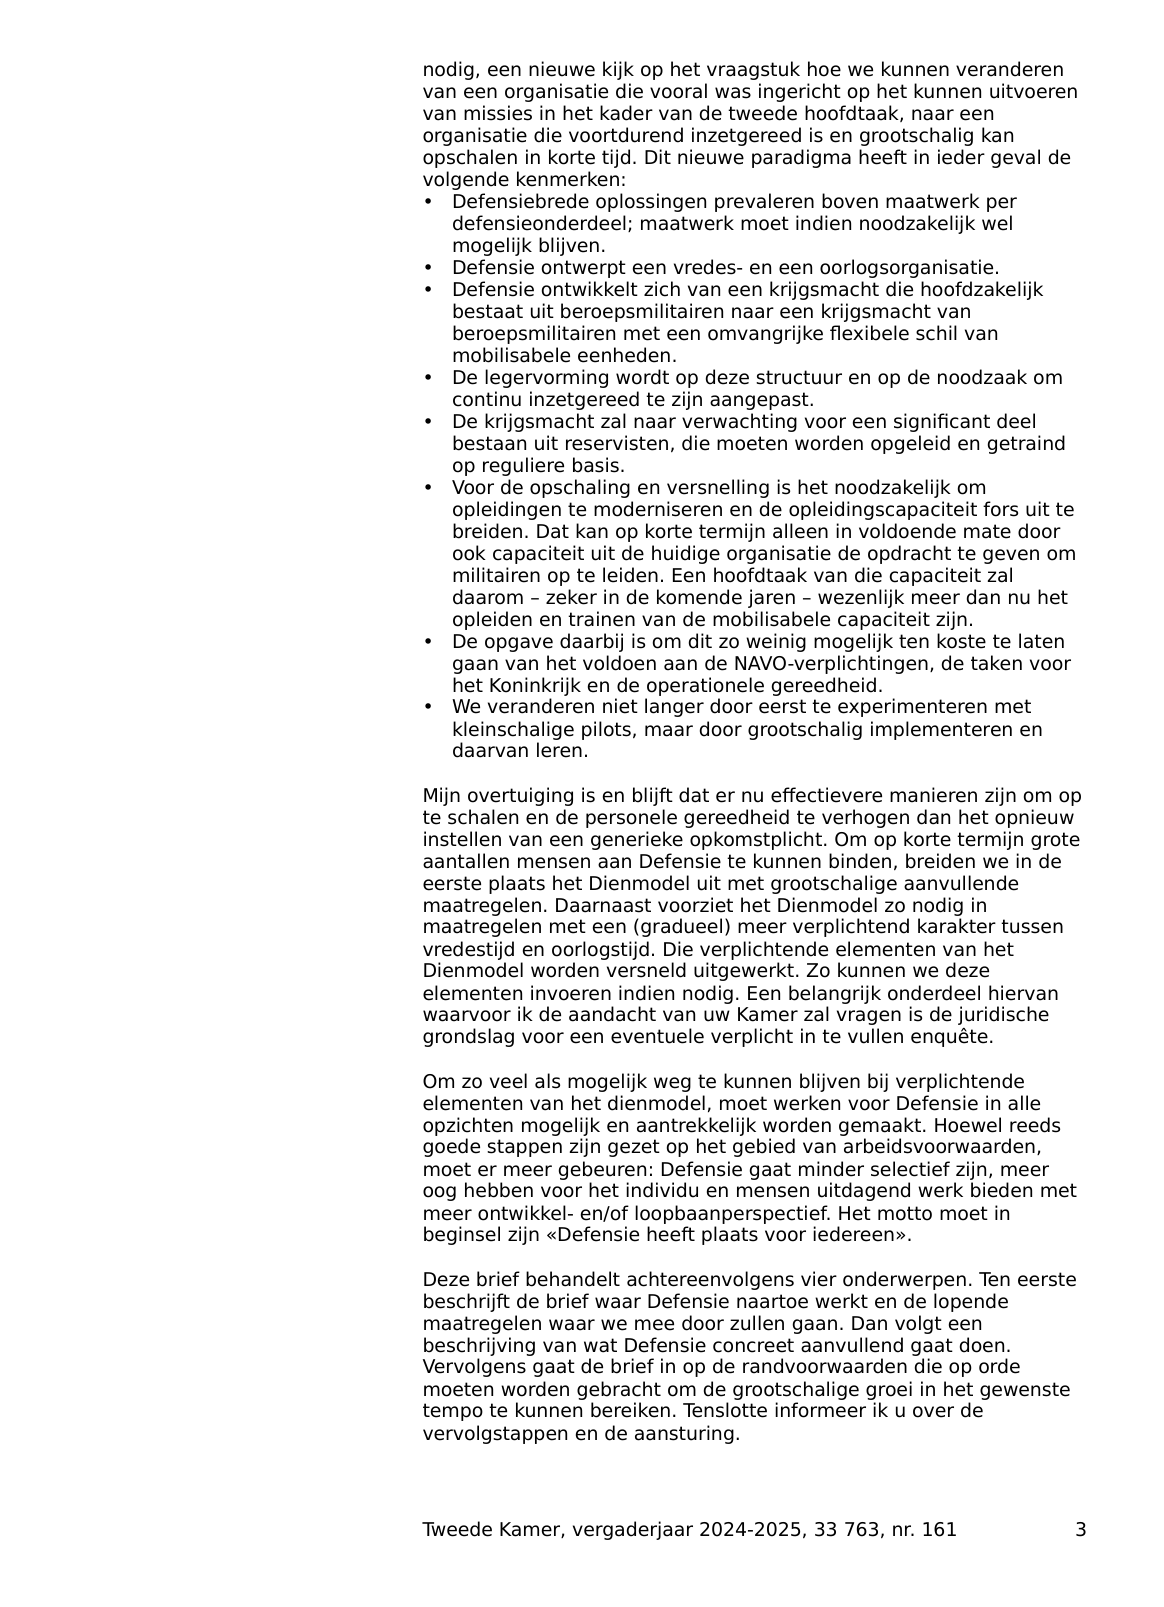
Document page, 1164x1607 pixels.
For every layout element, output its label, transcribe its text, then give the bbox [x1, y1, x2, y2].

text • Defensie ontwerpt een vredes- en een oorlogsorganisatie. [422, 257, 1087, 279]
text Om zo veel als mogelijk weg te kunnen blijven bij verplichtende elementen van het dienmodel, moet werken voor Defensie in alle opzichten mogelijk en aantrekkelijk worden gemaakt. Hoewel reeds goede stappen zijn gezet op het gebied van arbeidsvoorwaarden, moet er meer gebeuren: Defensie gaat minder selectief zijn, meer oog hebben voor het individu en mensen uitdagend werk bieden met meer ontwikkel- en/of loopbaanperspectief. Het motto moet in beginsel zijn «Defensie heeft plaats voor iedereen». [422, 1071, 1087, 1246]
text • De legervorming wordt op deze structuur en op de noodzaak om continu inzetgereed te zijn aangepast. [422, 367, 1087, 411]
text • We veranderen niet langer door eerst te experimenteren met kleinschalige pilots, maar door grootschalig implementeren en daarvan leren. [422, 696, 1087, 762]
text Deze brief behandelt achtereenvolgens vier onderwerpen. Ten eerste beschrijft de brief waar Defensie naartoe werkt en de lopende maatregelen waar we mee door zullen gaan. Dan volgt een beschrijving van wat Defensie concreet aanvullend gaat doen. Vervolgens gaat de brief in op de randvoorwaarden die op orde moeten worden gebracht om de grootschalige groei in het gewenste tempo te kunnen bereiken. Tenslotte informeer ik u over de vervolgstappen en de aansturing. [422, 1268, 1087, 1444]
text • Voor de opschaling en versnelling is het noodzakelijk om opleidingen te moderniseren en de opleidingscapaciteit fors uit te breiden. Dat kan op korte termijn alleen in voldoende mate door ook capaciteit uit de huidige organisatie de opdracht te geven om militairen op te leiden. Een hoofdtaak van die capaciteit zal daarom – zeker in de komende jaren – wezenlijk meer dan nu het opleiden en trainen van de mobilisabele capaciteit zijn. [422, 477, 1087, 631]
text • Defensie ontwikkelt zich van een krijgsmacht die hoofdzakelijk bestaat uit beroepsmilitairen naar een krijgsmacht van beroepsmilitairen met een omvangrijke flexibele schil van mobilisabele eenheden. [422, 279, 1087, 367]
text Mijn overtuiging is en blijft dat er nu effectievere manieren zijn om op te schalen en de personele gereedheid te verhogen dan het opnieuw instellen van een generieke opkomstplicht. Om op korte termijn grote aantallen mensen aan Defensie te kunnen binden, breiden we in de eerste plaats het Dienmodel uit met grootschalige aanvullende maatregelen. Daarnaast voorziet het Dienmodel zo nodig in maatregelen met een (gradueel) meer verplichtend karakter tussen vredestijd en oorlogstijd. Die verplichtende elementen van het Dienmodel worden versneld uitgewerkt. Zo kunnen we deze elementen invoeren indien nodig. Een belangrijk onderdeel hiervan waarvoor ik de aandacht van uw Kamer zal vragen is de juridische grondslag voor een eventuele verplicht in te vullen enquête. [422, 784, 1087, 1048]
text • Defensiebrede oplossingen prevaleren boven maatwerk per defensieonderdeel; maatwerk moet indien noodzakelijk wel mogelijk blijven. [422, 191, 1087, 257]
text • De krijgsmacht zal naar verwachting voor een significant deel bestaan uit reservisten, die moeten worden opgeleid en getraind op reguliere basis. [422, 411, 1087, 477]
text • De opgave daarbij is om dit zo weinig mogelijk ten koste te laten gaan van het voldoen aan de NAVO-verplichtingen, de taken voor het Koninkrijk en de operationele gereedheid. [422, 631, 1087, 696]
text nodig, een nieuwe kijk op het vraagstuk hoe we kunnen veranderen van een organisatie die vooral was ingericht op het kunnen uitvoeren van missies in het kader van de tweede hoofdtaak, naar een organisatie die voortdurend inzetgereed is en grootschalig kan opschalen in korte tijd. Dit nieuwe paradigma heeft in ieder geval de volgende kenmerken: [422, 59, 1087, 191]
